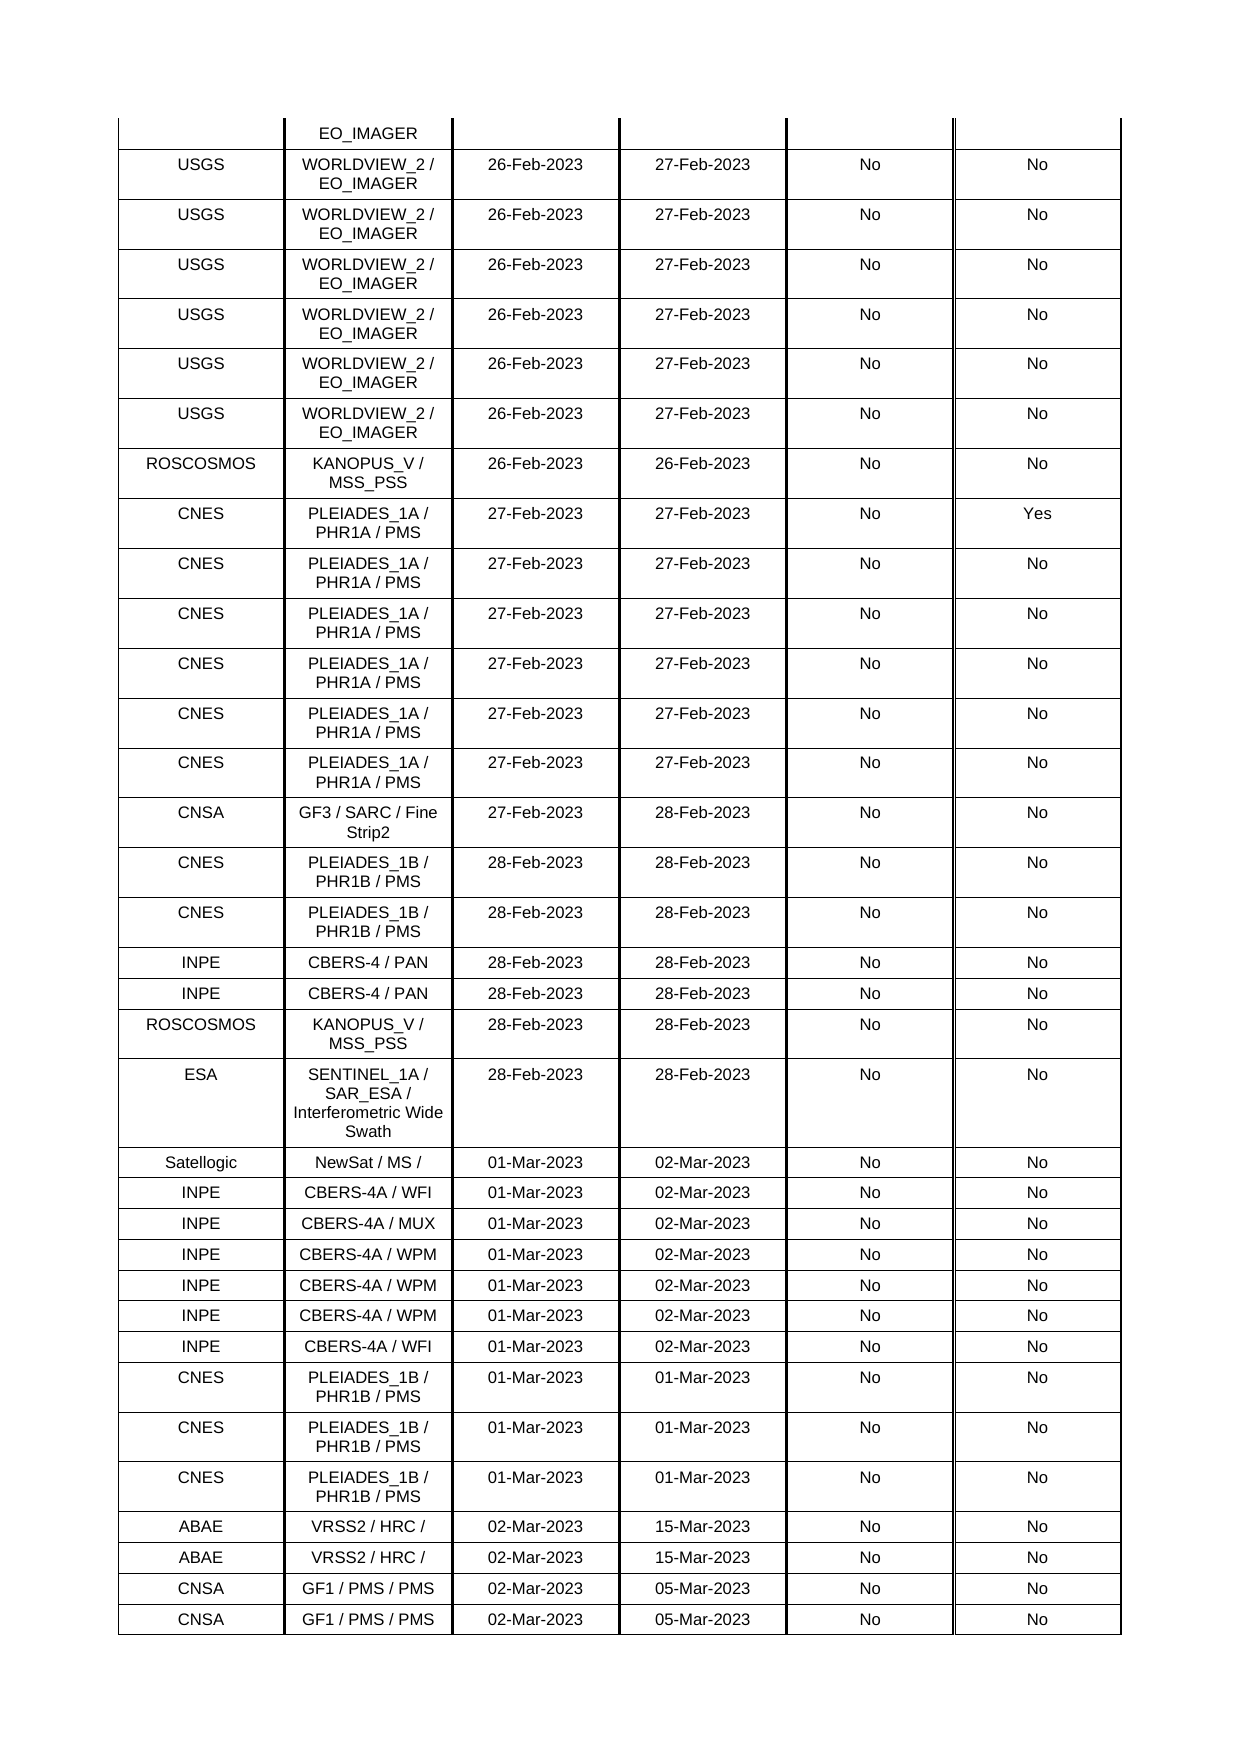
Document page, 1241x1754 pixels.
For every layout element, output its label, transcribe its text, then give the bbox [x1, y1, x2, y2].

table_cell WORLDVIEW_2 / EO_IMAGER [286, 200, 451, 249]
table_cell ROSCOSMOS [119, 1010, 283, 1058]
table_cell No [956, 1209, 1120, 1239]
table_cell CNSA [119, 1574, 283, 1604]
table_cell WORLDVIEW_2 / EO_IMAGER [286, 250, 451, 298]
table_cell No [788, 449, 952, 498]
table_cell 28-Feb-2023 [621, 1059, 785, 1147]
table_cell 28-Feb-2023 [454, 979, 618, 1009]
table_cell 26-Feb-2023 [454, 449, 618, 498]
table_cell 28-Feb-2023 [621, 1010, 785, 1058]
table_cell CBERS-4 / PAN [286, 979, 451, 1009]
table_cell No [956, 699, 1120, 748]
table_cell 28-Feb-2023 [454, 898, 618, 947]
table_cell GF1 / PMS / PMS [286, 1574, 451, 1604]
table_cell 05-Mar-2023 [621, 1574, 785, 1604]
table_cell No [788, 200, 952, 249]
table_cell 28-Feb-2023 [621, 848, 785, 897]
table_cell 02-Mar-2023 [621, 1301, 785, 1331]
table_cell No [788, 1178, 952, 1208]
table_cell No [956, 1462, 1120, 1511]
table_cell No [788, 549, 952, 598]
table_cell No [956, 1543, 1120, 1573]
table_cell 02-Mar-2023 [621, 1240, 785, 1270]
table_cell No [956, 299, 1120, 348]
table_cell No [956, 1271, 1120, 1300]
table_cell 27-Feb-2023 [454, 499, 618, 548]
table_cell CNES [119, 749, 283, 797]
table_cell 01-Mar-2023 [621, 1413, 785, 1461]
table_cell No [956, 1178, 1120, 1208]
table_cell No [956, 250, 1120, 298]
table_cell INPE [119, 1178, 283, 1208]
table_cell PLEIADES_1B / PHR1B / PMS [286, 898, 451, 947]
table_cell CBERS-4A / MUX [286, 1209, 451, 1239]
table_cell No [788, 299, 952, 348]
table_cell 27-Feb-2023 [621, 749, 785, 797]
table_cell [621, 118, 785, 149]
table_cell 28-Feb-2023 [621, 948, 785, 978]
table_cell INPE [119, 1209, 283, 1239]
table_cell No [788, 1059, 952, 1147]
table_cell CNES [119, 848, 283, 897]
table_cell 27-Feb-2023 [621, 399, 785, 448]
table_cell No [788, 1332, 952, 1362]
table_cell No [956, 1363, 1120, 1412]
table_cell No [788, 1209, 952, 1239]
table_cell 01-Mar-2023 [621, 1363, 785, 1412]
table_cell CNES [119, 549, 283, 598]
table_cell No [956, 449, 1120, 498]
table_cell CBERS-4A / WFI [286, 1332, 451, 1362]
table_cell PLEIADES_1A / PHR1A / PMS [286, 649, 451, 698]
table_cell USGS [119, 399, 283, 448]
table_cell [788, 118, 952, 149]
table_cell No [956, 1301, 1120, 1331]
table_cell 26-Feb-2023 [454, 150, 618, 199]
table_cell CNES [119, 599, 283, 648]
table_cell No [956, 399, 1120, 448]
table_cell No [956, 1240, 1120, 1270]
table_cell SENTINEL_1A / SAR_ESA / Interferometric Wide Swath [286, 1059, 451, 1147]
table_cell No [956, 349, 1120, 398]
table_cell No [788, 1363, 952, 1412]
table_cell CNES [119, 499, 283, 548]
table_cell CNES [119, 1462, 283, 1511]
table_cell No [956, 979, 1120, 1009]
table_cell KANOPUS_V / MSS_PSS [286, 1010, 451, 1058]
table_cell 26-Feb-2023 [454, 349, 618, 398]
table_cell CNES [119, 1413, 283, 1461]
table_cell 27-Feb-2023 [621, 150, 785, 199]
table_cell No [788, 979, 952, 1009]
table_cell No [956, 649, 1120, 698]
table_cell [956, 118, 1120, 149]
table_cell WORLDVIEW_2 / EO_IMAGER [286, 299, 451, 348]
table_cell No [788, 1574, 952, 1604]
table_cell No [956, 848, 1120, 897]
table_cell 01-Mar-2023 [454, 1332, 618, 1362]
table_cell PLEIADES_1A / PHR1A / PMS [286, 699, 451, 748]
table_cell ROSCOSMOS [119, 449, 283, 498]
table_cell No [788, 599, 952, 648]
table_cell 26-Feb-2023 [454, 299, 618, 348]
table_cell 02-Mar-2023 [621, 1178, 785, 1208]
table_cell 02-Mar-2023 [621, 1332, 785, 1362]
table_cell 27-Feb-2023 [454, 649, 618, 698]
table_cell 02-Mar-2023 [454, 1605, 618, 1634]
table_cell USGS [119, 200, 283, 249]
table_cell 28-Feb-2023 [621, 798, 785, 847]
table_cell EO_IMAGER [286, 118, 451, 149]
table_cell No [788, 150, 952, 199]
table_cell CNSA [119, 798, 283, 847]
table_cell CBERS-4 / PAN [286, 948, 451, 978]
table_cell No [956, 1332, 1120, 1362]
table_cell CBERS-4A / WPM [286, 1240, 451, 1270]
table_cell No [788, 948, 952, 978]
table_cell No [956, 898, 1120, 947]
table_cell 26-Feb-2023 [454, 399, 618, 448]
table_cell CNES [119, 649, 283, 698]
table_cell CBERS-4A / WPM [286, 1301, 451, 1331]
table_cell KANOPUS_V / MSS_PSS [286, 449, 451, 498]
table_cell 02-Mar-2023 [454, 1574, 618, 1604]
table_cell 26-Feb-2023 [454, 200, 618, 249]
table_cell 27-Feb-2023 [454, 798, 618, 847]
table_cell 27-Feb-2023 [454, 549, 618, 598]
table_cell 27-Feb-2023 [621, 299, 785, 348]
table_cell ABAE [119, 1543, 283, 1573]
table_cell 28-Feb-2023 [621, 898, 785, 947]
table_cell 27-Feb-2023 [621, 599, 785, 648]
table_cell No [788, 749, 952, 797]
table_cell VRSS2 / HRC / [286, 1512, 451, 1542]
table_cell 27-Feb-2023 [621, 549, 785, 598]
table_cell No [956, 1010, 1120, 1058]
table_cell No [788, 1271, 952, 1300]
table_cell PLEIADES_1A / PHR1A / PMS [286, 599, 451, 648]
table_cell 01-Mar-2023 [454, 1363, 618, 1412]
table_cell 27-Feb-2023 [621, 250, 785, 298]
table_cell USGS [119, 150, 283, 199]
table_cell No [788, 1543, 952, 1573]
table_cell USGS [119, 349, 283, 398]
table_cell ABAE [119, 1512, 283, 1542]
table_cell 27-Feb-2023 [621, 699, 785, 748]
table_cell No [788, 250, 952, 298]
table_cell 01-Mar-2023 [454, 1271, 618, 1300]
table_cell WORLDVIEW_2 / EO_IMAGER [286, 399, 451, 448]
table_cell No [788, 1413, 952, 1461]
table_cell VRSS2 / HRC / [286, 1543, 451, 1573]
table_cell No [956, 1512, 1120, 1542]
table_cell INPE [119, 948, 283, 978]
table_cell 15-Mar-2023 [621, 1512, 785, 1542]
table_cell No [788, 1512, 952, 1542]
table_cell INPE [119, 1240, 283, 1270]
table_cell 01-Mar-2023 [454, 1148, 618, 1177]
table_cell [119, 118, 283, 149]
table_cell 26-Feb-2023 [454, 250, 618, 298]
table_cell No [788, 1605, 952, 1634]
table_cell No [788, 699, 952, 748]
table_cell 27-Feb-2023 [454, 699, 618, 748]
table_cell No [956, 1059, 1120, 1147]
table_cell No [788, 399, 952, 448]
table_cell 02-Mar-2023 [454, 1543, 618, 1573]
table_cell 15-Mar-2023 [621, 1543, 785, 1573]
table_cell 01-Mar-2023 [454, 1301, 618, 1331]
table_cell No [956, 1148, 1120, 1177]
table_cell WORLDVIEW_2 / EO_IMAGER [286, 349, 451, 398]
table_cell WORLDVIEW_2 / EO_IMAGER [286, 150, 451, 199]
table_cell No [788, 898, 952, 947]
table_cell 26-Feb-2023 [621, 449, 785, 498]
table_cell No [956, 749, 1120, 797]
table_cell CNES [119, 898, 283, 947]
table_cell PLEIADES_1B / PHR1B / PMS [286, 1462, 451, 1511]
table_cell No [788, 349, 952, 398]
table_cell No [788, 1148, 952, 1177]
table_cell No [788, 1240, 952, 1270]
table_cell No [788, 1462, 952, 1511]
table_cell PLEIADES_1A / PHR1A / PMS [286, 499, 451, 548]
table_cell PLEIADES_1A / PHR1A / PMS [286, 749, 451, 797]
table_cell PLEIADES_1A / PHR1A / PMS [286, 549, 451, 598]
table_cell 01-Mar-2023 [454, 1209, 618, 1239]
table_cell 27-Feb-2023 [454, 599, 618, 648]
table_cell CBERS-4A / WFI [286, 1178, 451, 1208]
table_cell 27-Feb-2023 [621, 349, 785, 398]
table_cell PLEIADES_1B / PHR1B / PMS [286, 848, 451, 897]
table_cell No [956, 1574, 1120, 1604]
table_cell INPE [119, 1301, 283, 1331]
table_cell No [956, 798, 1120, 847]
table_cell 27-Feb-2023 [454, 749, 618, 797]
table_cell CNES [119, 1363, 283, 1412]
table_cell No [956, 948, 1120, 978]
table_cell No [788, 499, 952, 548]
table_cell CNES [119, 699, 283, 748]
table_cell CNSA [119, 1605, 283, 1634]
table_cell 02-Mar-2023 [621, 1271, 785, 1300]
table_cell 27-Feb-2023 [621, 499, 785, 548]
table_cell INPE [119, 979, 283, 1009]
table_cell 02-Mar-2023 [621, 1148, 785, 1177]
table_cell PLEIADES_1B / PHR1B / PMS [286, 1363, 451, 1412]
table_cell 28-Feb-2023 [454, 1059, 618, 1147]
table_cell INPE [119, 1271, 283, 1300]
table_cell 01-Mar-2023 [454, 1178, 618, 1208]
table_cell 01-Mar-2023 [454, 1413, 618, 1461]
table_cell 05-Mar-2023 [621, 1605, 785, 1634]
table_cell 28-Feb-2023 [621, 979, 785, 1009]
table_cell Yes [956, 499, 1120, 548]
table_cell GF3 / SARC / Fine Strip2 [286, 798, 451, 847]
table_cell 28-Feb-2023 [454, 848, 618, 897]
table_cell INPE [119, 1332, 283, 1362]
table_cell No [956, 549, 1120, 598]
table_cell GF1 / PMS / PMS [286, 1605, 451, 1634]
table_cell 01-Mar-2023 [621, 1462, 785, 1511]
table_cell 28-Feb-2023 [454, 948, 618, 978]
table_cell 28-Feb-2023 [454, 1010, 618, 1058]
table_cell NewSat / MS / [286, 1148, 451, 1177]
table_cell 01-Mar-2023 [454, 1240, 618, 1270]
table_cell No [956, 599, 1120, 648]
table_cell No [956, 1605, 1120, 1634]
table_cell No [788, 1010, 952, 1058]
table_cell No [956, 1413, 1120, 1461]
table_cell CBERS-4A / WPM [286, 1271, 451, 1300]
table_cell PLEIADES_1B / PHR1B / PMS [286, 1413, 451, 1461]
table_cell ESA [119, 1059, 283, 1147]
table_cell 02-Mar-2023 [454, 1512, 618, 1542]
table_cell USGS [119, 250, 283, 298]
table_cell No [788, 1301, 952, 1331]
table_cell [454, 118, 618, 149]
table_cell USGS [119, 299, 283, 348]
table_cell Satellogic [119, 1148, 283, 1177]
table_cell No [788, 848, 952, 897]
table_cell 02-Mar-2023 [621, 1209, 785, 1239]
table_cell No [788, 649, 952, 698]
table_cell No [956, 200, 1120, 249]
table_cell No [956, 150, 1120, 199]
table_cell No [788, 798, 952, 847]
table_cell 27-Feb-2023 [621, 649, 785, 698]
table_cell 01-Mar-2023 [454, 1462, 618, 1511]
table_cell 27-Feb-2023 [621, 200, 785, 249]
